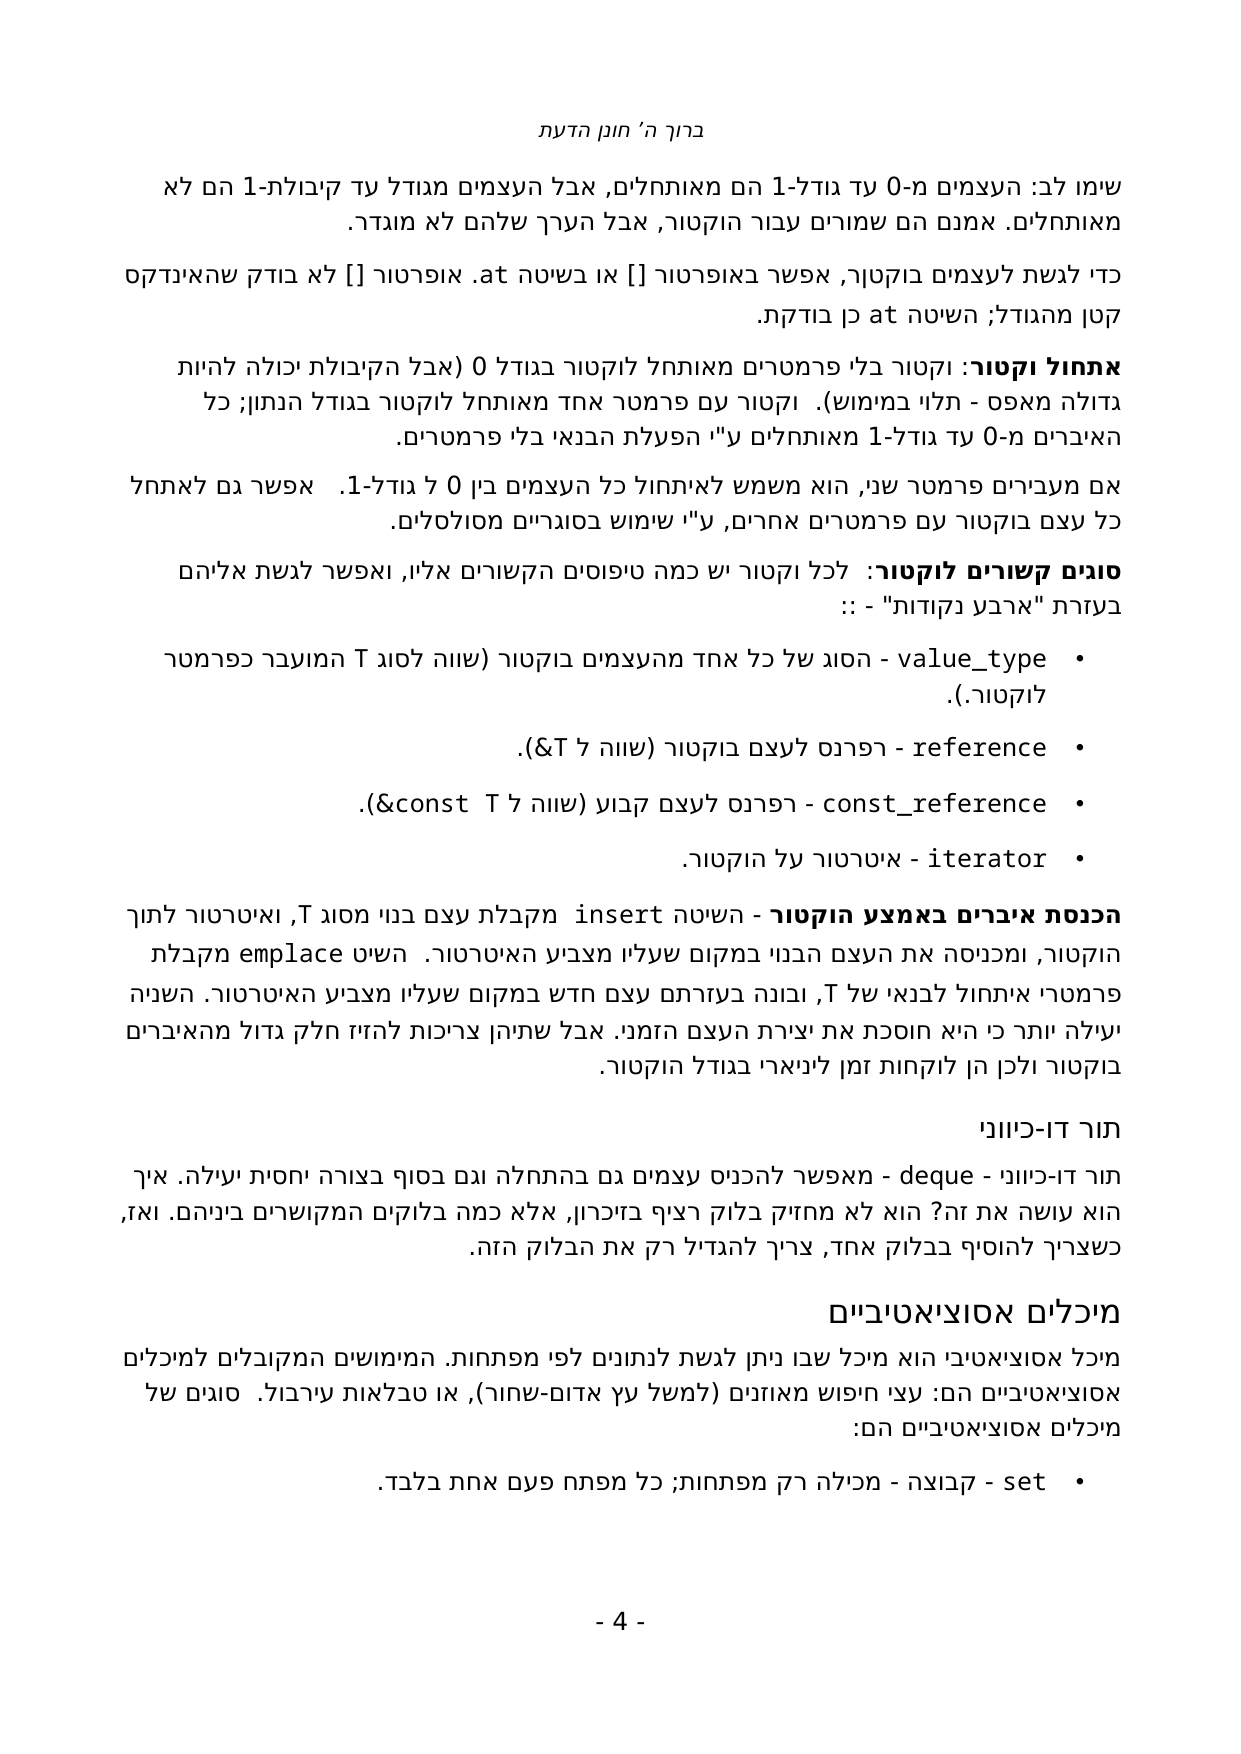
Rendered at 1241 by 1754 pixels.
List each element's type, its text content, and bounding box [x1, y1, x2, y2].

text תור דו-כיווני - deque - מאפשר להכניס עצמים גם בהתחלה וגם בסוף בצורה יחסית יעילה. איך הוא עושה את זה? הוא לא מחזיק בלוק רציף בזיכרון, אלא כמה בלוקים המקושרים ביניהם. ואז, כשצריך להוסיף בבלוק אחד, צריך להגדיל רק את הבלוק הזה. [118, 1157, 1122, 1261]
list set - קבוצה - מכילה רק מפתחות; כל מפתח פעם אחת בלבד. [118, 1463, 1084, 1497]
subtitle תור דו-כיווני [118, 1111, 1122, 1145]
text אם מעבירים פרמטר שני, הוא משמש לאיתחול כל העצמים בין 0 ל גודל-1. אפשר גם לאתחל כל עצם בוקטור עם פרמטרים אחרים, ע"י שימוש בסוגריים מסולסלים. [118, 471, 1122, 536]
text סוגים קשורים לוקטור: לכל וקטור יש כמה טיפוסים הקשורים אליו, ואפשר לגשת אליהם בעזרת "ארבע נקודות" - :: [118, 556, 1122, 620]
text כדי לגשת לעצמים בוקטןר, אפשר באופרטור [] או בשיטה at. אופרטור [] לא בודק שהאינדקס קטן מהגודל; השיטה at כן בודקת. [118, 256, 1122, 330]
list reference - רפרנס לעצם בוקטור (שווה ל T&). [118, 730, 1084, 764]
text שימו לב: העצמים מ-0 עד גודל-1 הם מאותחלים, אבל העצמים מגודל עד קיבולת-1 הם לא מאותחלים. אמנם הם שמורים עבור הוקטור, אבל הערך שלהם לא מוגדר. [118, 172, 1122, 236]
subtitle מיכלים אסוציאטיביים [118, 1292, 1122, 1331]
text הכנסת איברים באמצע הוקטור - השיטה insert מקבלת עצם בנוי מסוג T, ואיטרטור לתוך הוקטור, ומכניסה את העצם הבנוי במקום שעליו מצביע האיטרטור. השיט emplace מקבלת פרמטרי איתחול לבנאי של T, ובונה בעזרתם עצם חדש במקום שעליו מצביע האיטרטור. השניה יעילה יותר כי היא חוסכת את יצירת העצם הזמני. אבל שתיהן צריכות להזיז חלק גדול מהאיברים בוקטור ולכן הן לוקחות זמן ליניארי בגודל הוקטור. [118, 896, 1122, 1080]
list iterator - איטרטור על הוקטור. [118, 841, 1084, 875]
list const_reference - רפרנס לעצם קבוע (שווה ל const T&). [118, 785, 1084, 819]
text אתחול וקטור: וקטור בלי פרמטרים מאותחל לוקטור בגודל 0 (אבל הקיבולת יכולה להיות גדולה מאפס - תלוי במימוש). וקטור עם פרמטר אחד מאותחל לוקטור בגודל הנתון; כל האיברים מ-0 עד גודל-1 מאותחלים ע"י הפעלת הבנאי בלי פרמטרים. [118, 352, 1122, 451]
text מיכל אסוציאטיבי הוא מיכל שבו ניתן לגשת לנתונים לפי מפתחות. המימושים המקובלים למיכלים אסוציאטיביים הם: עצי חיפוש מאוזנים (למשל עץ אדום-שחור), או טבלאות עירבול. סוגים של מיכלים אסוציאטיביים הם: [118, 1344, 1122, 1443]
list value_type - הסוג של כל אחד מהעצמים בוקטור (שווה לסוג T המועבר כפרמטר לוקטור.). [118, 641, 1084, 709]
